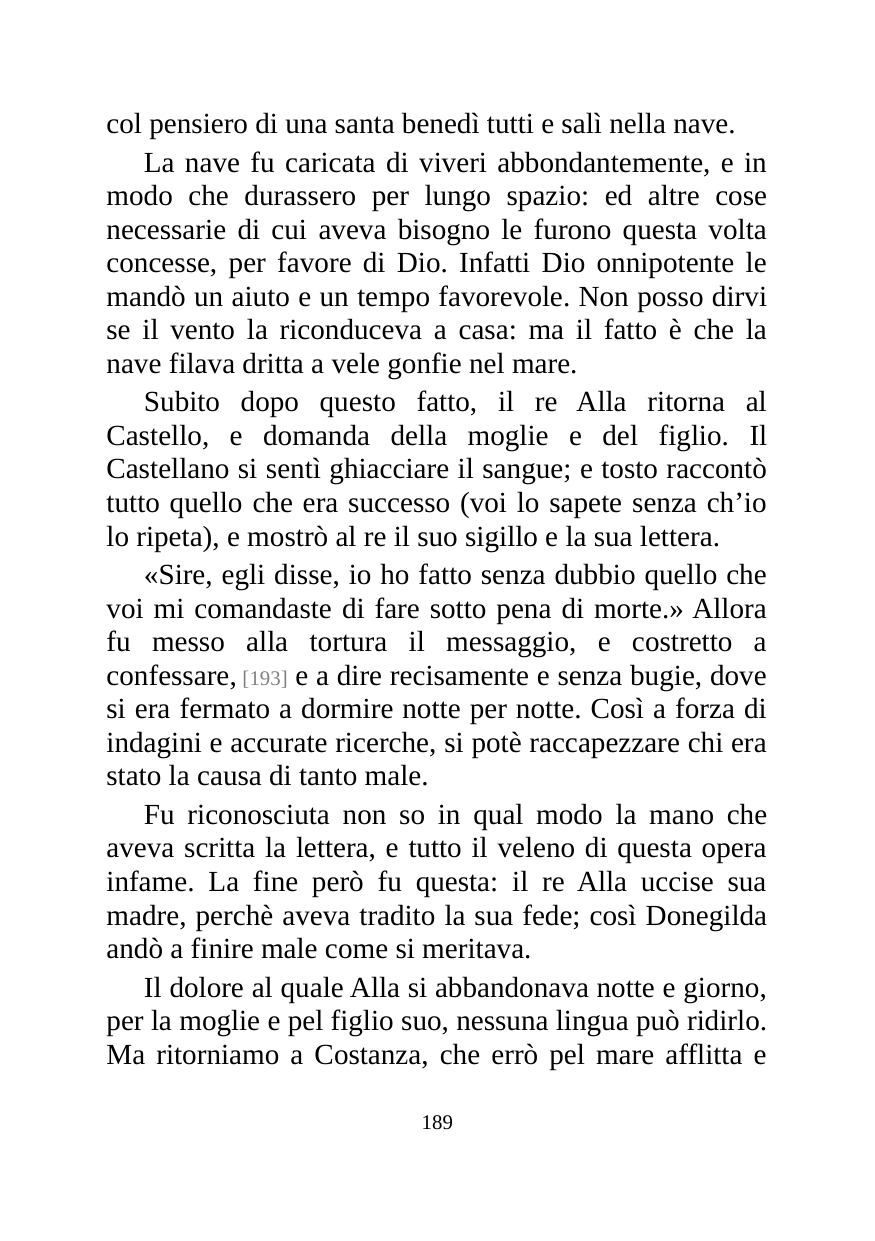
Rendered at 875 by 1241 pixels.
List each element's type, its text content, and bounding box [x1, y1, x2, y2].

text Fu riconosciuta non so in qual modo la mano che aveva scritta la lettera, e tutto il veleno di questa opera infame. La fine però fu questa: il re Alla uccise sua madre, perchè aveva tradito la sua fede; così Donegilda andò a finire male come si meritava. [106, 797, 768, 965]
text col pensiero di una santa benedì tutti e salì nella nave. [106, 106, 768, 140]
text Il dolore al quale Alla si abbandonava notte e giorno, per la moglie e pel figlio suo, nessuna lingua può ridirlo. Ma ritorniamo a Costanza, che errò pel mare afflitta e [106, 970, 768, 1070]
text Subito dopo questo fatto, il re Alla ritorna al Castello, e domanda della moglie e del figlio. Il Castellano si sentì ghiacciare il sangue; e tosto raccontò tutto quello che era successo (voi lo sapete senza ch’io lo ripeta), e mostrò al re il suo sigillo e la sua lettera. [106, 384, 768, 552]
text La nave fu caricata di viveri abbondantemente, e in modo che durassero per lungo spazio: ed altre cose necessarie di cui aveva bisogno le furono questa volta concesse, per favore di Dio. Infatti Dio onnipotente le mandò un aiuto e un tempo favorevole. Non posso dirvi se il vento la riconduceva a casa: ma il fatto è che la nave filava dritta a vele gonfie nel mare. [106, 145, 768, 379]
text «Sire, egli disse, io ho fatto senza dubbio quello che voi mi comandaste di fare sotto pena di morte.» Allora fu messo alla tortura il messaggio, e costretto a confessare, [193] e a dire recisamente e senza bugie, dove si era fermato a dormire notte per notte. Così a forza di indagini e accurate ricerche, si potè raccapezzare chi era stato la causa di tanto male. [106, 557, 768, 792]
